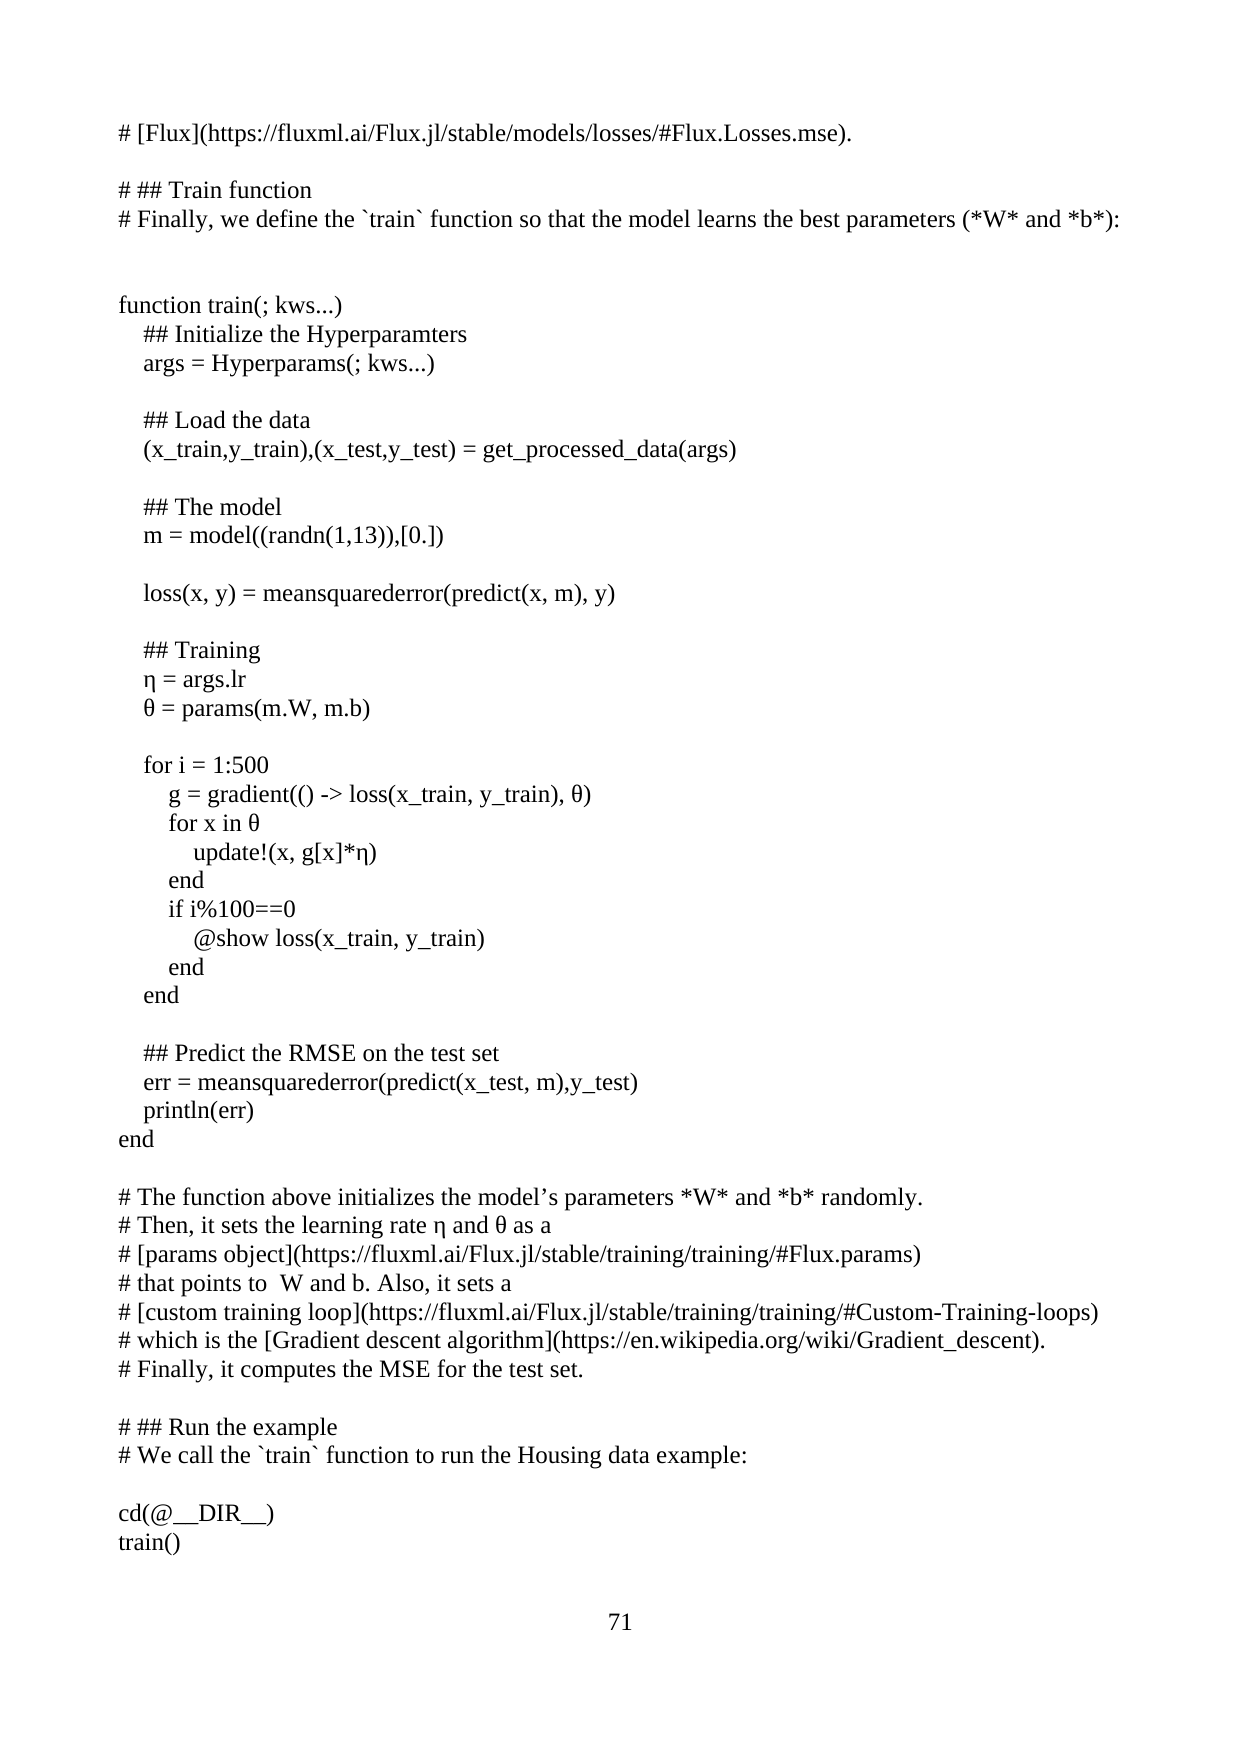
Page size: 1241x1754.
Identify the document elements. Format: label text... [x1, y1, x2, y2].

text for i = 1:500 [118, 751, 1122, 779]
text η = args.lr [118, 664, 1122, 693]
text @show loss(x_train, y_train) [118, 923, 1122, 952]
text ## Predict the RMSE on the test set [118, 1038, 1122, 1067]
text end [118, 1124, 1122, 1153]
text loss(x, y) = meansquarederror(predict(x, m), y) [118, 578, 1122, 607]
text (x_train,y_train),(x_test,y_test) = get_processed_data(args) [118, 434, 1122, 463]
text update!(x, g[x]*η) [118, 837, 1122, 866]
text # Finally, it computes the MSE for the test set. [118, 1354, 1122, 1383]
text ## The model [118, 492, 1122, 521]
text train() [118, 1527, 1122, 1556]
text # which is the [Gradient descent algorithm](https://en.wikipedia.org/wiki/Gradient_descent). [118, 1326, 1122, 1354]
text # Then, it sets the learning rate η and θ as a [118, 1211, 1122, 1239]
text # ## Run the example [118, 1412, 1122, 1441]
text end [118, 866, 1122, 894]
text m = model((randn(1,13)),[0.]) [118, 521, 1122, 549]
text θ = params(m.W, m.b) [118, 693, 1122, 722]
text # [custom training loop](https://fluxml.ai/Flux.jl/stable/training/training/#Custom-Training-loops) [118, 1297, 1122, 1326]
text ## Load the data [118, 406, 1122, 434]
text # [params object](https://fluxml.ai/Flux.jl/stable/training/training/#Flux.params) [118, 1239, 1122, 1268]
text end [118, 952, 1122, 981]
text ## Training [118, 636, 1122, 664]
text # We call the `train` function to run the Housing data example: [118, 1441, 1122, 1469]
text cd(@__DIR__) [118, 1498, 1122, 1527]
text # Finally, we define the `train` function so that the model learns the best parameters (*W* and *b*): [118, 204, 1122, 233]
text # that points to W and b. Also, it sets a [118, 1268, 1122, 1297]
text for x in θ [118, 808, 1122, 837]
text end [118, 981, 1122, 1009]
text # [Flux](https://fluxml.ai/Flux.jl/stable/models/losses/#Flux.Losses.mse). [118, 118, 1122, 147]
text # The function above initializes the model’s parameters *W* and *b* randomly. [118, 1182, 1122, 1211]
text args = Hyperparams(; kws...) [118, 348, 1122, 377]
text function train(; kws...) [118, 291, 1122, 319]
text err = meansquarederror(predict(x_test, m),y_test) [118, 1067, 1122, 1096]
text # ## Train function [118, 176, 1122, 204]
text ## Initialize the Hyperparamters [118, 319, 1122, 348]
text println(err) [118, 1096, 1122, 1124]
text g = gradient(() -> loss(x_train, y_train), θ) [118, 779, 1122, 808]
text if i%100==0 [118, 894, 1122, 923]
